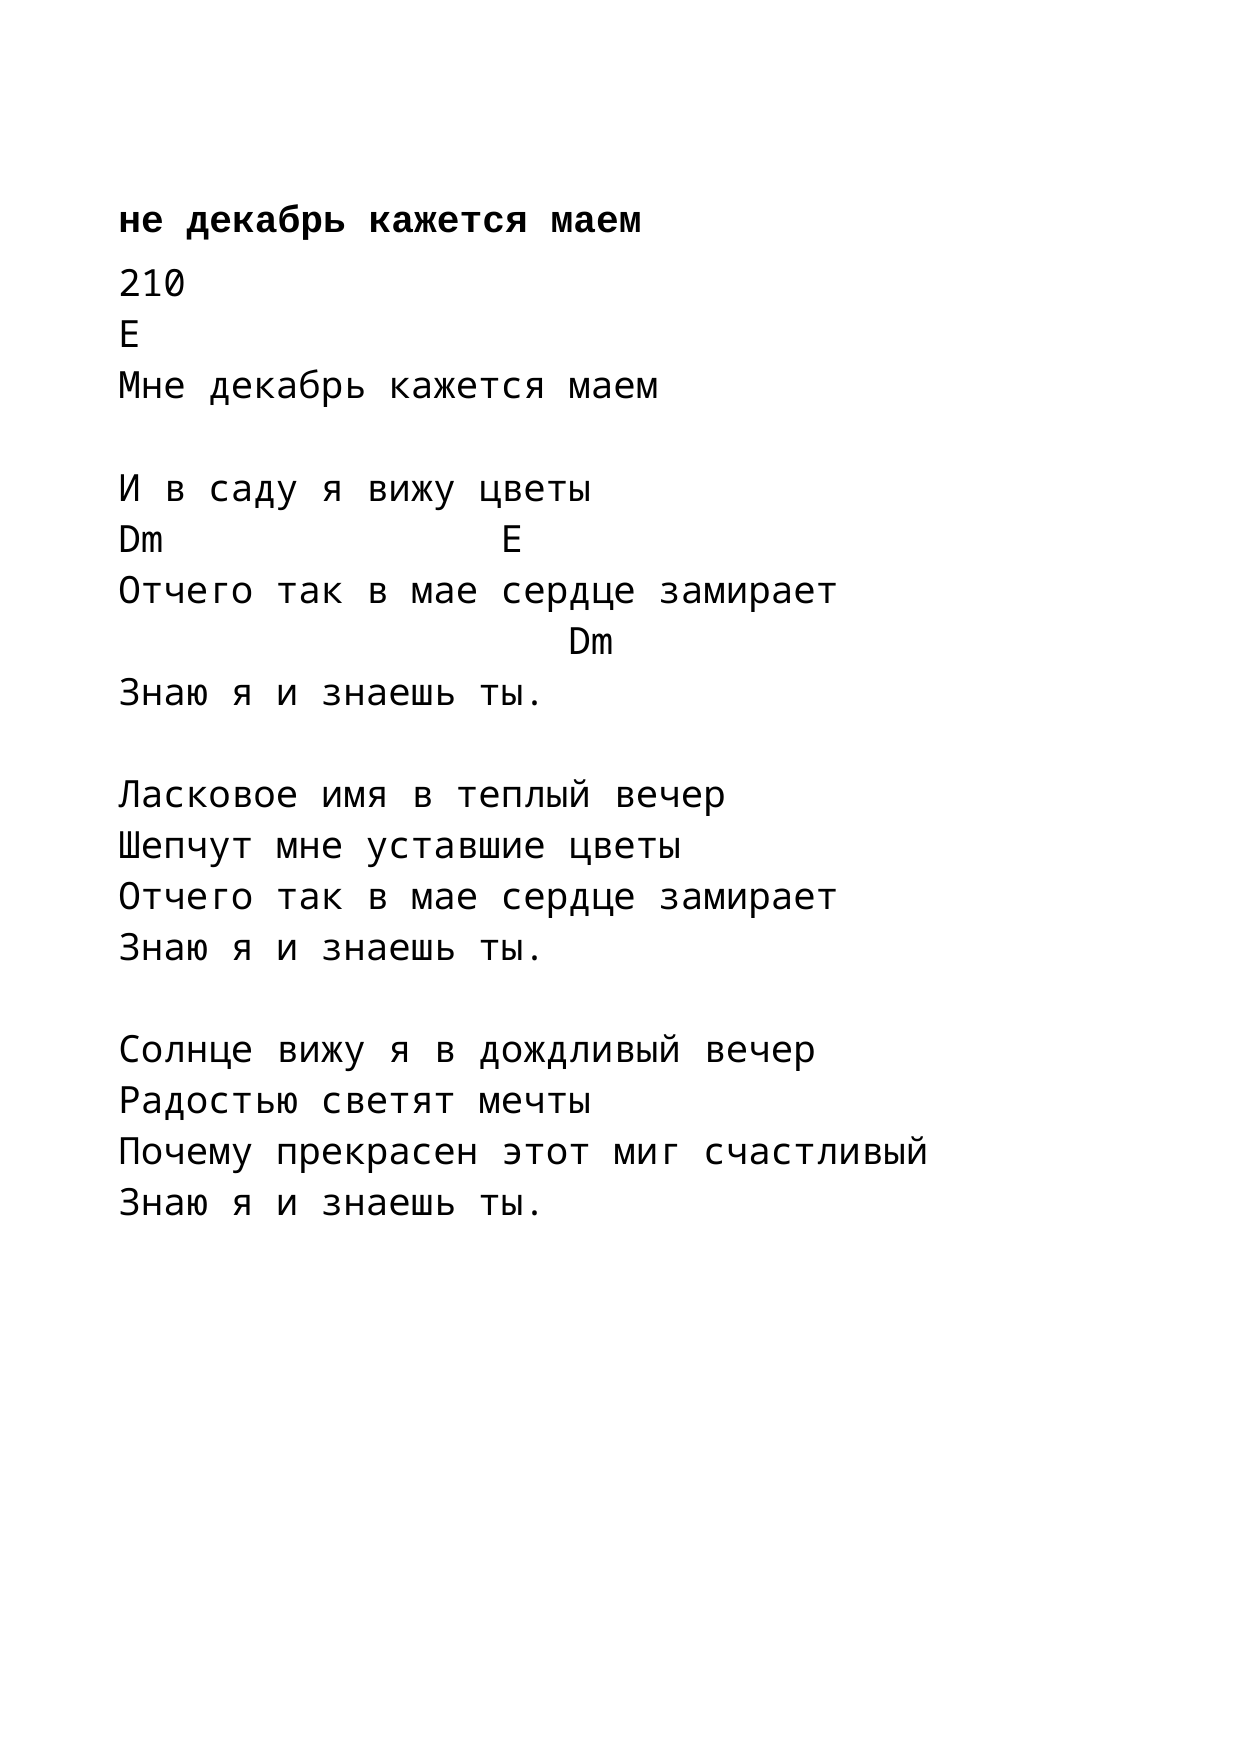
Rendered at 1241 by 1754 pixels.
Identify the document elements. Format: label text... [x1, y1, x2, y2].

text Знаю я и знаешь ты. [118, 920, 1122, 971]
text Мне декабрь кажется маем [118, 359, 1122, 410]
text Dm E [118, 512, 1122, 563]
text И в саду я вижу цветы [118, 461, 1122, 512]
subtitle не декабрь кажется маем [118, 201, 1122, 244]
text Почему прекрасен этот миг счастливый [118, 1124, 1122, 1176]
text Радостью светят мечты [118, 1073, 1122, 1124]
text E [118, 308, 1122, 359]
text Знаю я и знаешь ты. [118, 665, 1122, 716]
text Знаю я и знаешь ты. [118, 1176, 1122, 1227]
text Dm [118, 614, 1122, 665]
text 210 [118, 257, 1122, 308]
text Шепчут мне уставшие цветы [118, 818, 1122, 869]
text Солнце вижу я в дождливый вечер [118, 1022, 1122, 1073]
text Отчего так в мае сердце замирает [118, 563, 1122, 614]
text Ласковое имя в теплый вечер [118, 767, 1122, 818]
text Отчего так в мае сердце замирает [118, 869, 1122, 920]
